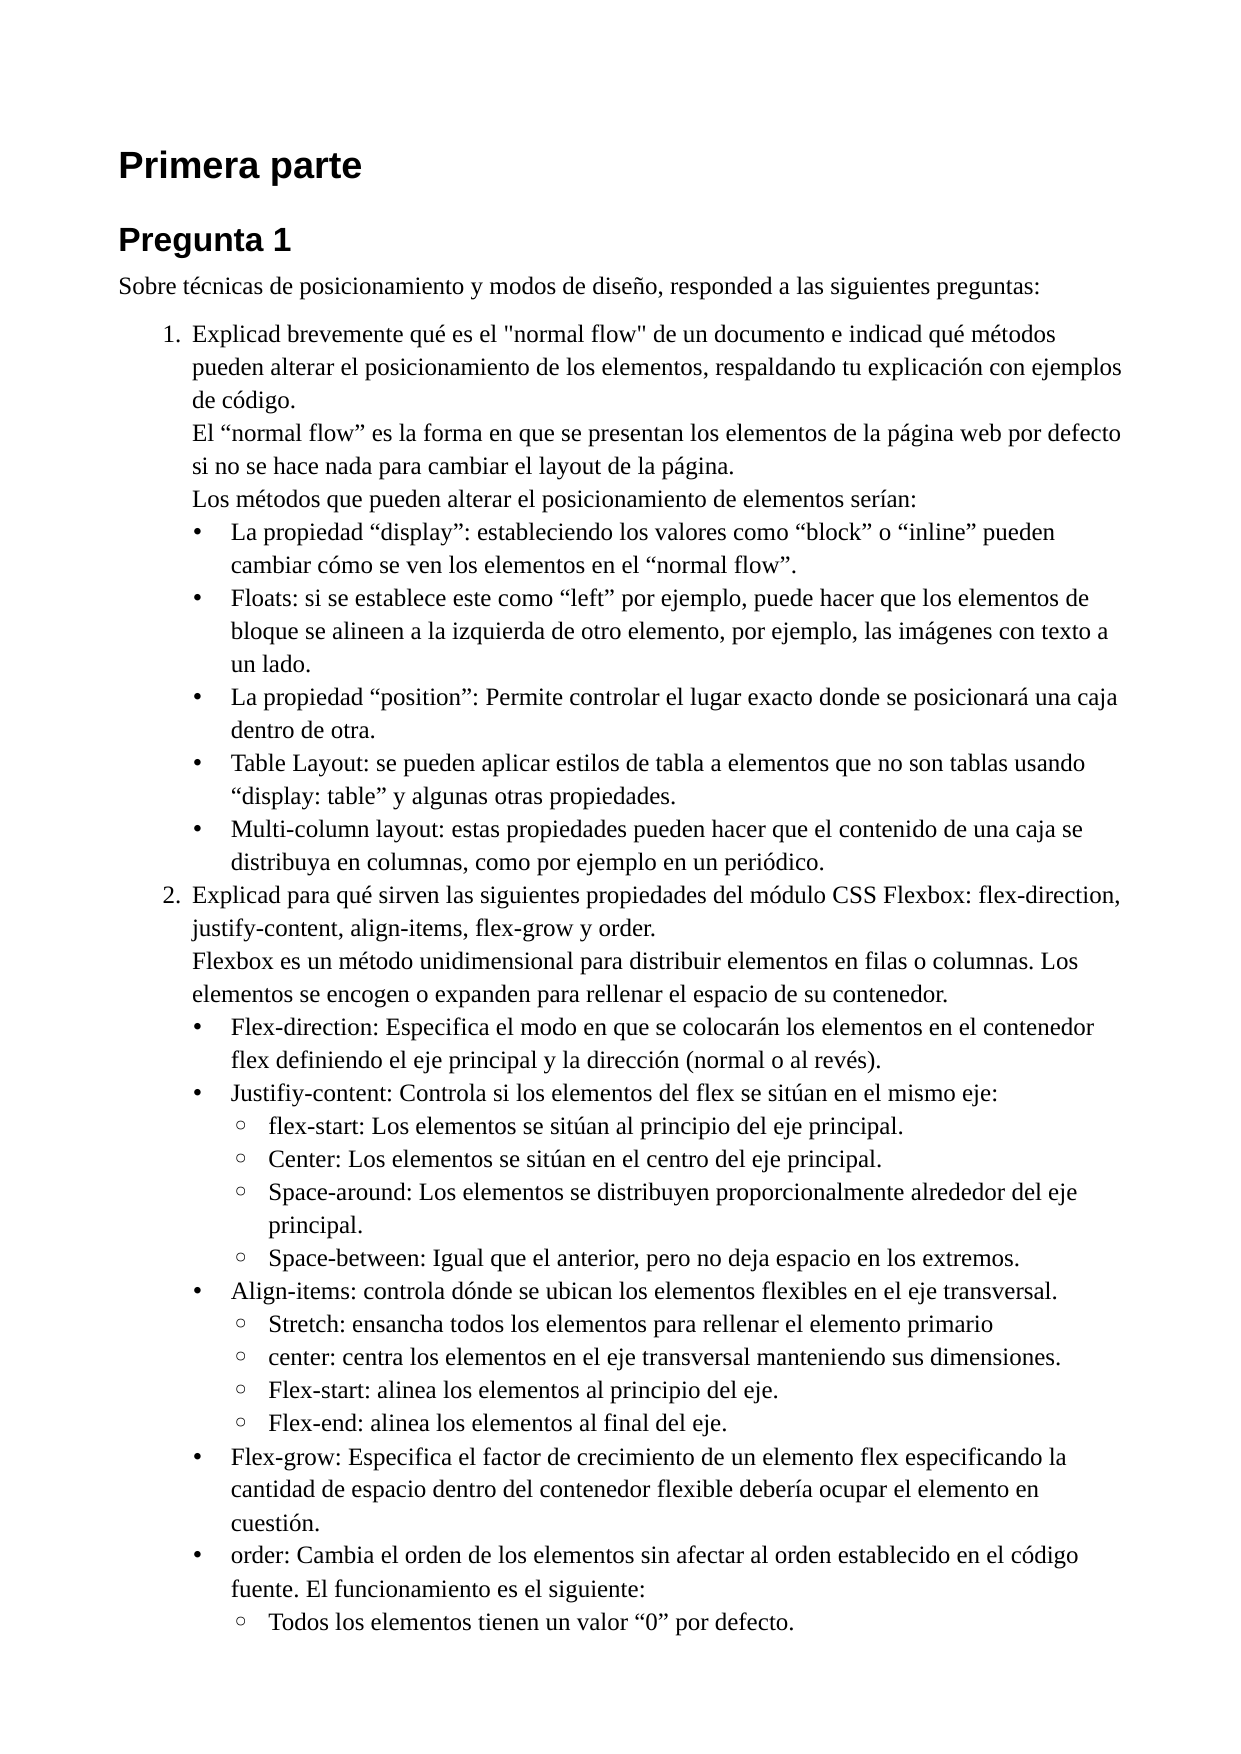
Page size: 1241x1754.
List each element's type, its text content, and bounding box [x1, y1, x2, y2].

list Flex-end: alinea los elementos al final del eje. [231, 1408, 1122, 1437]
list center: centra los elementos en el eje transversal manteniendo sus dimensiones. [231, 1342, 1122, 1371]
list Explicad para qué sirven las siguientes propiedades del módulo CSS Flexbox: flex-direction, justify-content, align-items, flex-grow y order. [162, 880, 1122, 942]
list Los métodos que pueden alterar el posicionamiento de elementos serían: [162, 484, 1122, 513]
list Align-items: controla dónde se ubican los elementos flexibles en el eje transversal. [193, 1276, 1122, 1305]
list Flexbox es un método unidimensional para distribuir elementos en filas o columnas. Los elementos se encogen o expanden para rellenar el espacio de su contenedor. [162, 946, 1122, 1008]
list Stretch: ensancha todos los elementos para rellenar el elemento primario [231, 1309, 1122, 1338]
list Flex-start: alinea los elementos al principio del eje. [231, 1376, 1122, 1404]
list Space-around: Los elementos se distribuyen proporcionalmente alrededor del eje principal. [231, 1177, 1122, 1239]
list La propiedad “position”: Permite controlar el lugar exacto donde se posicionará una caja dentro de otra. [193, 682, 1122, 744]
list Explicad brevemente qué es el "normal flow" de un documento e indicad qué métodos pueden alterar el posicionamiento de los elementos, respaldando tu explicación con ejemplos de código. [162, 319, 1122, 414]
list order: Cambia el orden de los elementos sin afectar al orden establecido en el código fuente. El funcionamiento es el siguiente: [193, 1541, 1122, 1602]
list flex-start: Los elementos se sitúan al principio del eje principal. [231, 1111, 1122, 1140]
text Sobre técnicas de posicionamiento y modos de diseño, responded a las siguientes preguntas: [118, 271, 1122, 300]
subtitle Pregunta 1 [118, 220, 1122, 259]
list Justifiy-content: Controla si los elementos del flex se sitúan en el mismo eje: [193, 1078, 1122, 1107]
list Multi-column layout: estas propiedades pueden hacer que el contenido de una caja se distribuya en columnas, como por ejemplo en un periódico. [193, 814, 1122, 876]
list Space-between: Igual que el anterior, pero no deja espacio en los extremos. [231, 1243, 1122, 1272]
subtitle Primera parte [118, 143, 1122, 187]
list Floats: si se establece este como “left” por ejemplo, puede hacer que los elementos de bloque se alineen a la izquierda de otro elemento, por ejemplo, las imágenes con texto a un lado. [193, 583, 1122, 678]
list Todos los elementos tienen un valor “0” por defecto. [231, 1607, 1122, 1635]
list Table Layout: se pueden aplicar estilos de tabla a elementos que no son tablas usando “display: table” y algunas otras propiedades. [193, 748, 1122, 810]
list Flex-direction: Especifica el modo en que se colocarán los elementos en el contenedor flex definiendo el eje principal y la dirección (normal o al revés). [193, 1012, 1122, 1074]
list Center: Los elementos se sitúan en el centro del eje principal. [231, 1144, 1122, 1173]
list La propiedad “display”: estableciendo los valores como “block” o “inline” pueden cambiar cómo se ven los elementos en el “normal flow”. [193, 517, 1122, 579]
list El “normal flow” es la forma en que se presentan los elementos de la página web por defecto si no se hace nada para cambiar el layout de la página. [162, 418, 1122, 480]
list Flex-grow: Especifica el factor de crecimiento de un elemento flex especificando la cantidad de espacio dentro del contenedor flexible debería ocupar el elemento en cuestión. [193, 1442, 1122, 1536]
